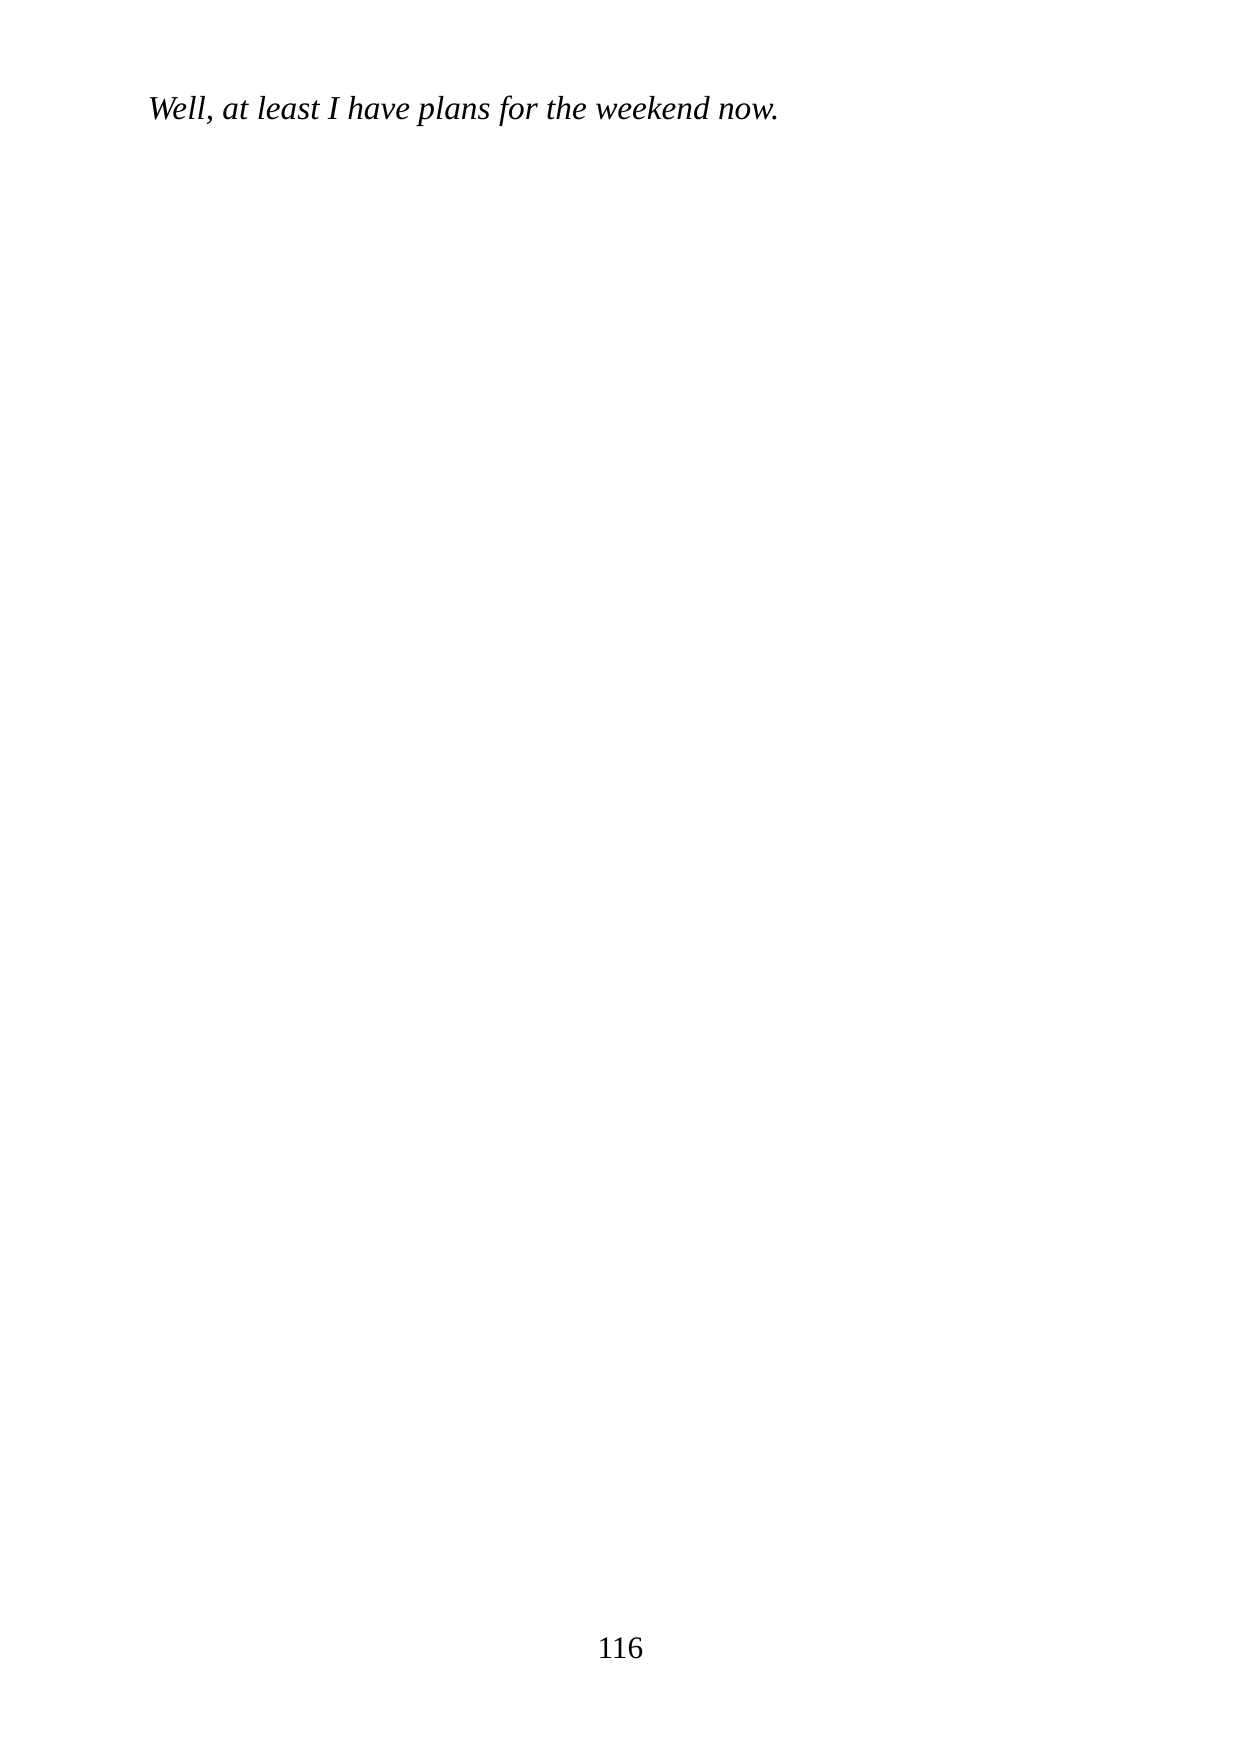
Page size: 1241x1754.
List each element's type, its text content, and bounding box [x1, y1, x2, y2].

text Well, at least I have plans for the weekend now. [88, 88, 1152, 127]
